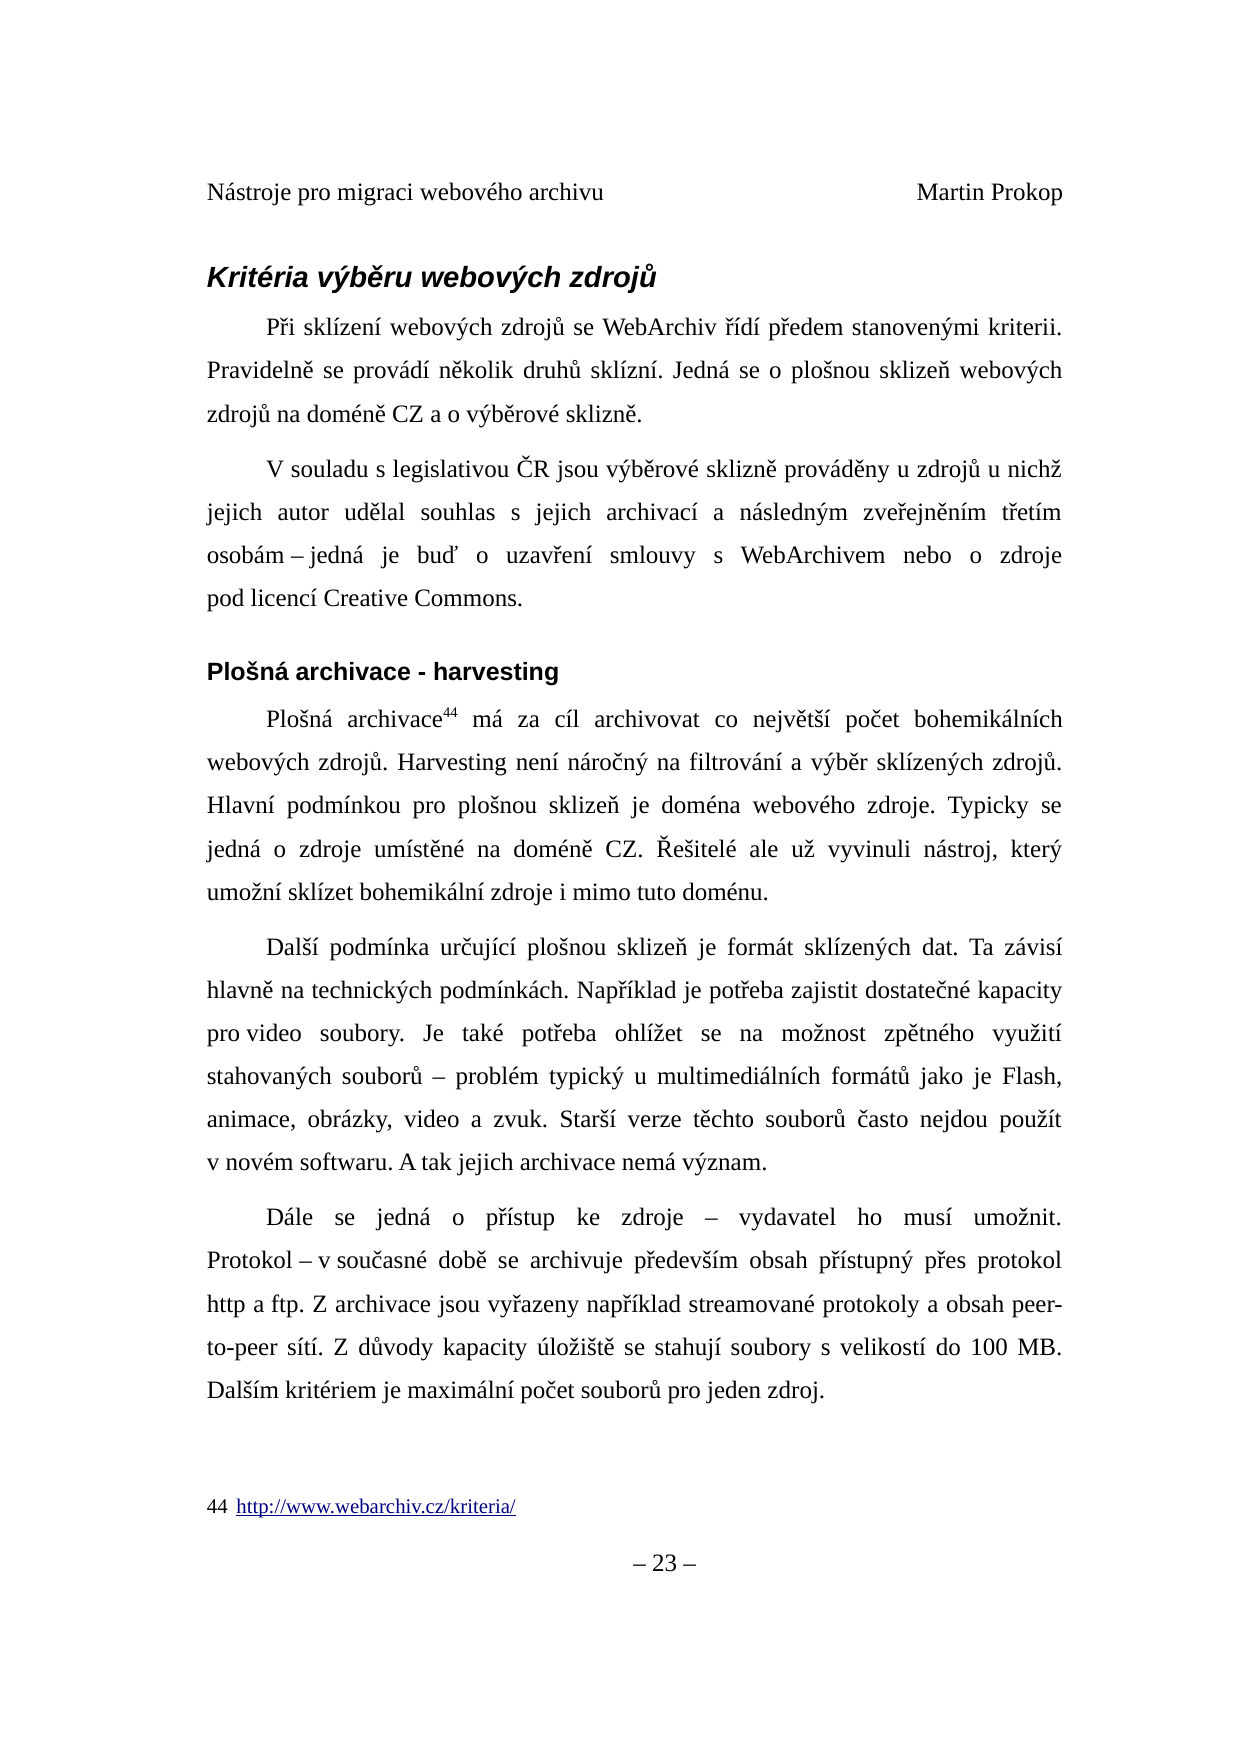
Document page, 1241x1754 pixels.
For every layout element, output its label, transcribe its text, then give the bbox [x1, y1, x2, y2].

subtitle Plošná archivace - harvesting [207, 657, 1063, 686]
text Při sklízení webových zdrojů se WebArchiv řídí předem stanovenými kriterii. Pravidelně se provádí několik druhů sklízní. Jedná se o plošnou sklizeň webových zdrojů na doméně CZ a o výběrové sklizně. [207, 312, 1063, 427]
text http://www.webarchiv.cz/kriteria/ [207, 1494, 1063, 1518]
text Další podmínka určující plošnou sklizeň je formát sklízených dat. Ta závisí hlavně na technických podmínkách. Například je potřeba zajistit dostatečné kapacity pro video soubory. Je také potřeba ohlížet se na možnost zpětného využití stahovaných souborů – problém typický u multimediálních formátů jako je Flash, animace, obrázky, video a zvuk. Starší verze těchto souborů často nejdou použít v novém softwaru. A tak jejich archivace nemá význam. [207, 932, 1063, 1176]
subtitle Kritéria výběru webových zdrojů [207, 260, 1063, 294]
text Dále se jedná o přístup ke zdroje – vydavatel ho musí umožnit. Protokol – v současné době se archivuje především obsah přístupný přes protokol http a ftp. Z archivace jsou vyřazeny například streamované protokoly a obsah peer-to-peer sítí. Z důvody kapacity úložiště se stahují soubory s velikostí do 100 MB. Dalším kritériem je maximální počet souborů pro jeden zdroj. [207, 1202, 1063, 1404]
text Plošná archivace má za cíl archivovat co největší počet bohemikálních webových zdrojů. Harvesting není náročný na filtrování a výběr sklízených zdrojů. Hlavní podmínkou pro plošnou sklizeň je doména webového zdroje. Typicky se jedná o zdroje umístěné na doméně CZ. Řešitelé ale už vyvinuli nástroj, který umožní sklízet bohemikální zdroje i mimo tuto doménu. [207, 704, 1063, 906]
text V souladu s legislativou ČR jsou výběrové sklizně prováděny u zdrojů u nichž jejich autor udělal souhlas s jejich archivací a následným zveřejněním třetím osobám – jedná je buď o uzavření smlouvy s WebArchivem nebo o zdroje pod licencí Creative Commons. [207, 454, 1063, 612]
